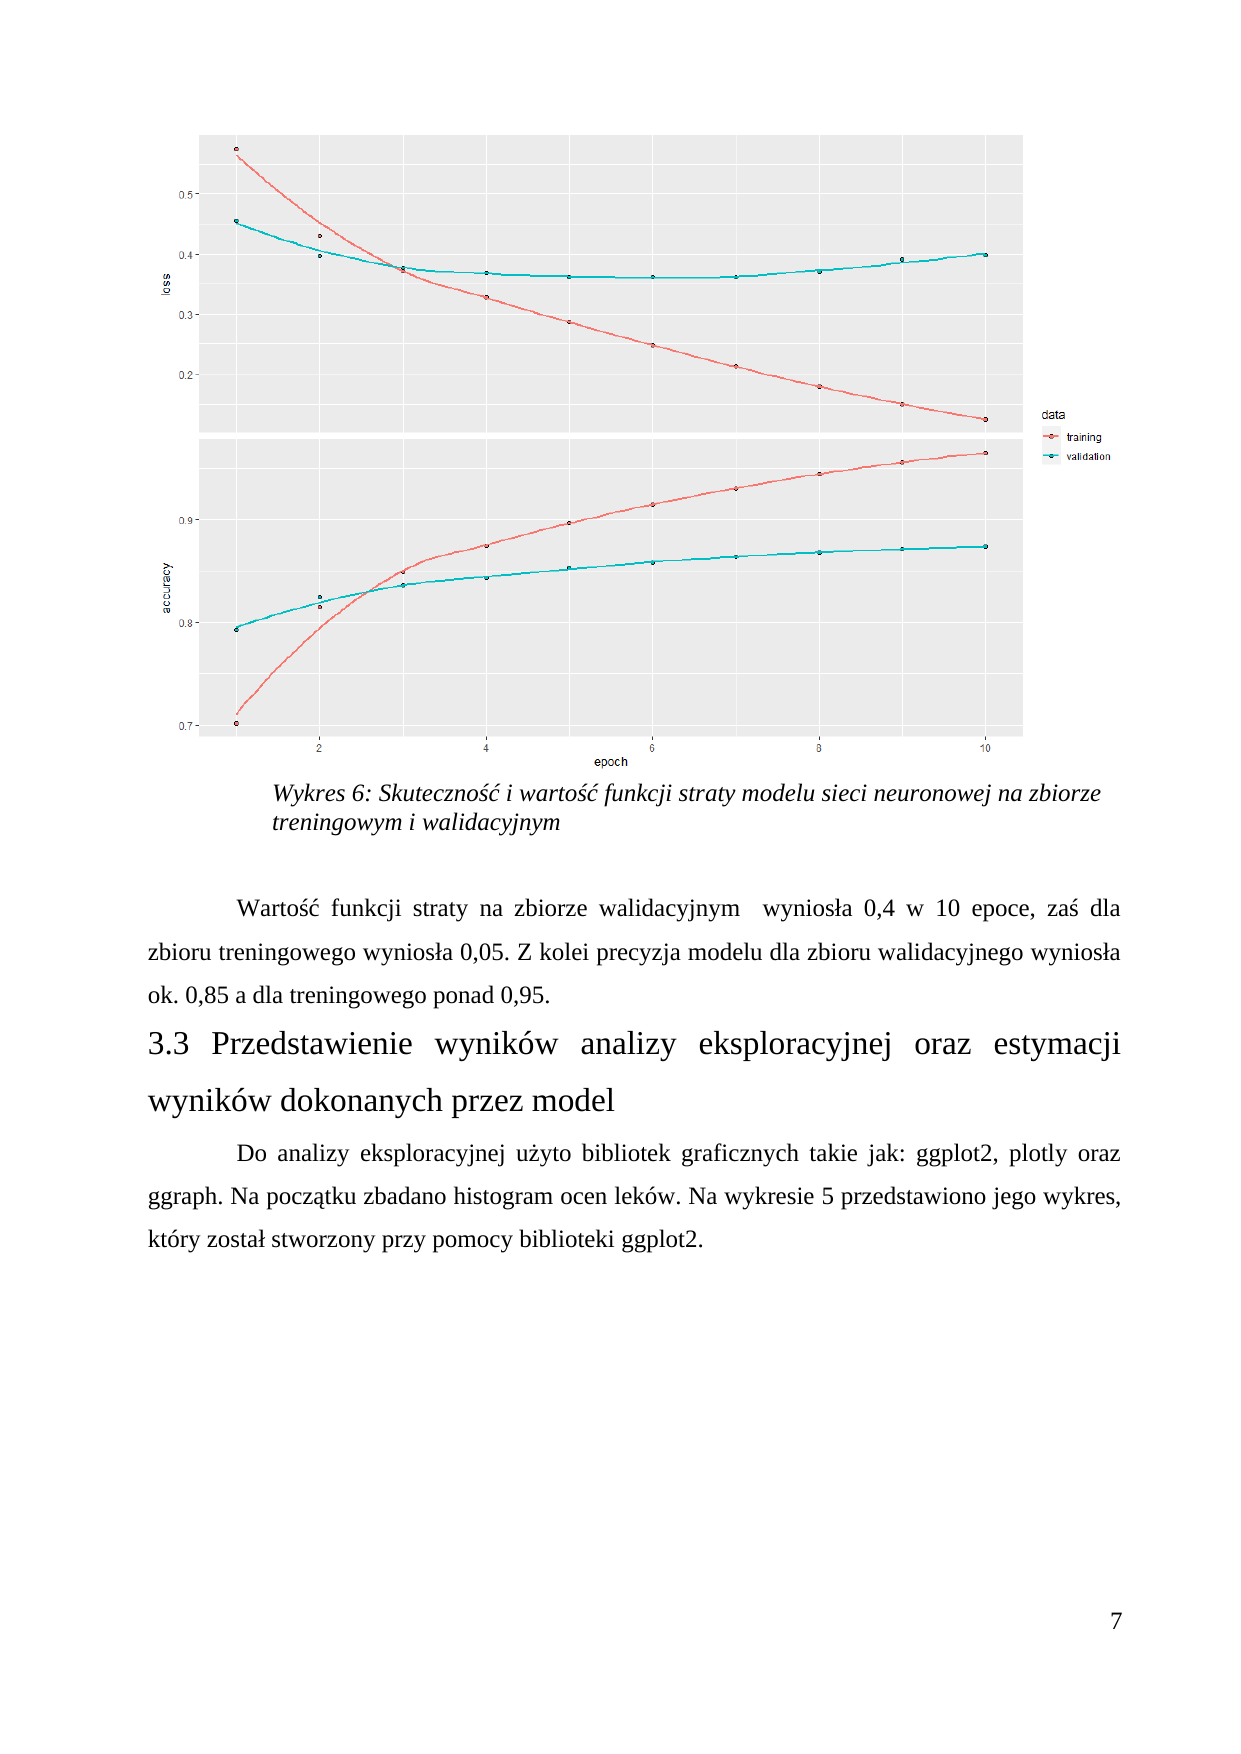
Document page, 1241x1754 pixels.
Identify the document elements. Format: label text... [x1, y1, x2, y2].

text Wartość funkcji straty na zbiorze walidacyjnym wyniosła 0,4 w 10 epoce, zaś dla zbioru treningowego wyniosła 0,05. Z kolei precyzja modelu dla zbioru walidacyjnego wyniosła ok. 0,85 a dla treningowego ponad 0,95. [148, 893, 1122, 1008]
picture [147, 129, 1123, 774]
text 3.3 Przedstawienie wyników analizy eksploracyjnej oraz estymacji wyników dokonanych przez model [148, 1023, 1122, 1119]
text Do analizy eksploracyjnej użyto bibliotek graficznych takie jak: ggplot2, plotly oraz ggraph. Na początku zbadano histogram ocen leków. Na wykresie 5 przedstawiono jego wykres, który został stworzony przy pomocy biblioteki ggplot2. [148, 1138, 1122, 1253]
text Wykres 6: Skuteczność i wartość funkcji straty modelu sieci neuronowej na zbiorze treningowym i walidacyjnym [148, 774, 1122, 836]
